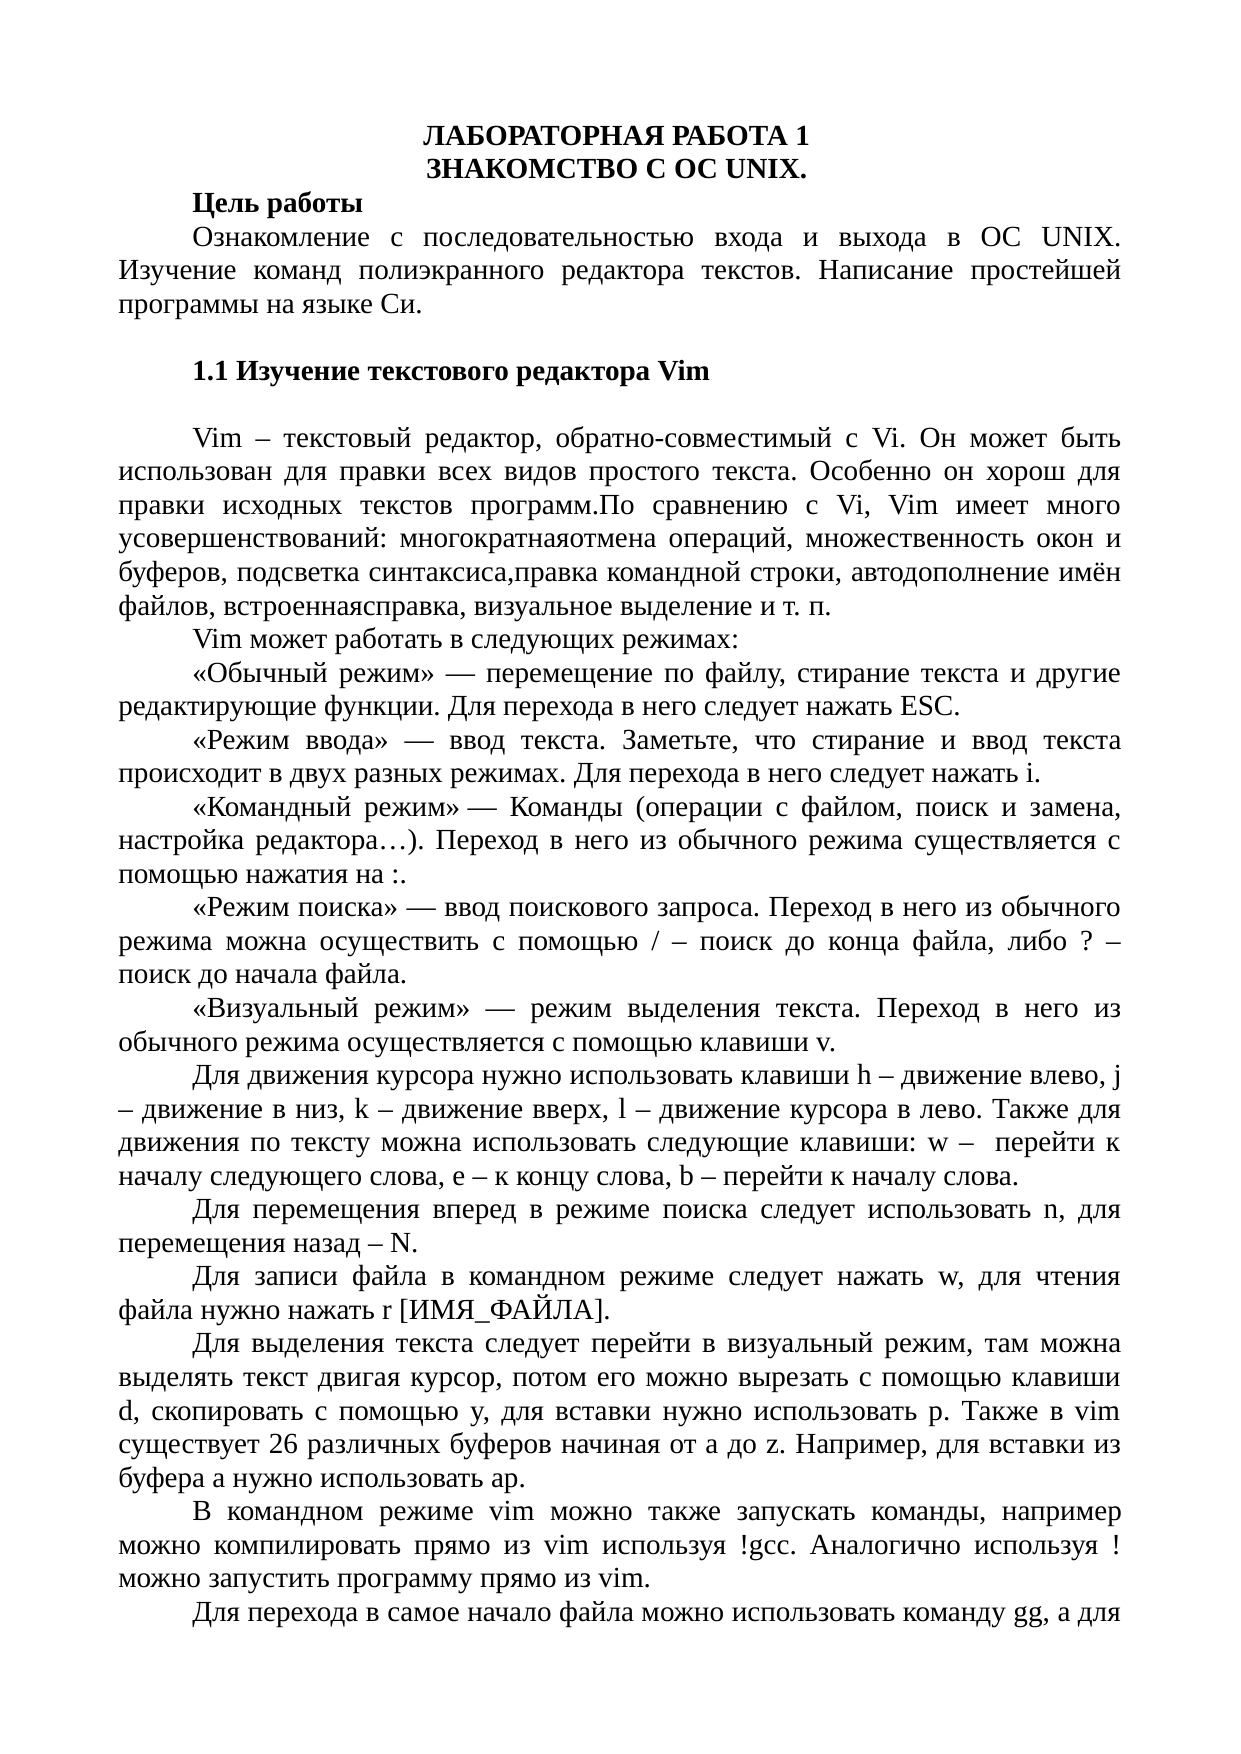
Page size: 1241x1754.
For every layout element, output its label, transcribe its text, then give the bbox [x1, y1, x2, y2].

text «Режим ввода» — ввод текста. Заметьте, что стирание и ввод текста происходит в двух разных режимах. Для перехода в него следует нажать i. [118, 722, 1122, 789]
text Для выделения текста следует перейти в визуальный режим, там можна выделять текст двигая курсор, потом его можно вырезать с помощью клавиши d, скопировать с помощью y, для вставки нужно использовать p. Также в vim существует 26 различных буферов начиная от a до z. Например, для вставки из буфера а нужно использовать ap. [118, 1326, 1122, 1493]
text Для перемещения вперед в режиме поиска следует использовать n, для перемещения назад – N. [118, 1191, 1122, 1258]
text «Командный режим» — Команды (операции с файлом, поиск и замена, настройка редактора…). Переход в него из обычного режима существляется с помощью нажатия на :. [118, 789, 1122, 889]
text Vim – текстовый редактор, обратно-совместимый с Vi. Он может быть использован для правки всех видов простого текста. Особенно он хорош для правки исходных текстов программ.По сравнению с Vi, Vim имеет много усовершенствований: многократнаяотмена операций, множественность окон и буферов, подсветка синтаксиса,правка командной строки, автодополнение имён файлов, встроеннаясправка, визуальное выделение и т. п. [118, 420, 1122, 621]
text «Обычный режим» — перемещение по файлу, стирание текста и другие редактирующие функции. Для перехода в него следует нажать ESC. [118, 655, 1122, 722]
text «Режим поиска» — ввод поискового запроса. Переход в него из обычного режима можна осуществить с помощью / – поиск до конца файла, либо ? – поиск до начала файла. [118, 889, 1122, 990]
text Для перехода в самое начало файла можно использовать команду gg, а для [118, 1594, 1122, 1627]
text ЛАБОРАТОРНАЯ РАБОТА 1 [118, 118, 1122, 152]
text ЗНАКОМСТВО С ОС UNIX. [118, 152, 1122, 185]
text Ознакомление с последовательностью входа и выхода в ОC UNIX. Изучение команд полиэкранного редактора текстов. Написание простейшей программы на языке Cи. [118, 219, 1122, 319]
text 1.1 Изучение текстового редактора Vim [118, 353, 1122, 386]
text В командном режиме vim можно также запускать команды, например можно компилировать прямо из vim используя !gcc. Аналогично используя ! можно запустить программу прямо из vim. [118, 1493, 1122, 1594]
text Цель работы [118, 185, 1122, 219]
text «Визуальный режим» — режим выделения текста. Переход в него из обычного режима осуществляется с помощью клавиши v. [118, 990, 1122, 1057]
text Для записи файла в командном режиме следует нажать w, для чтения файла нужно нажать r [ИМЯ_ФАЙЛА]. [118, 1258, 1122, 1326]
text Vim может работать в следующих режимах: [118, 621, 1122, 655]
text Для движения курсора нужно использовать клавиши h – движение влево, j – движение в низ, k – движение вверх, l – движение курсора в лево. Также для движения по тексту можна использовать следующие клавиши: w – перейти к началу следующего слова, e – к концу слова, b – перейти к началу слова. [118, 1057, 1122, 1191]
